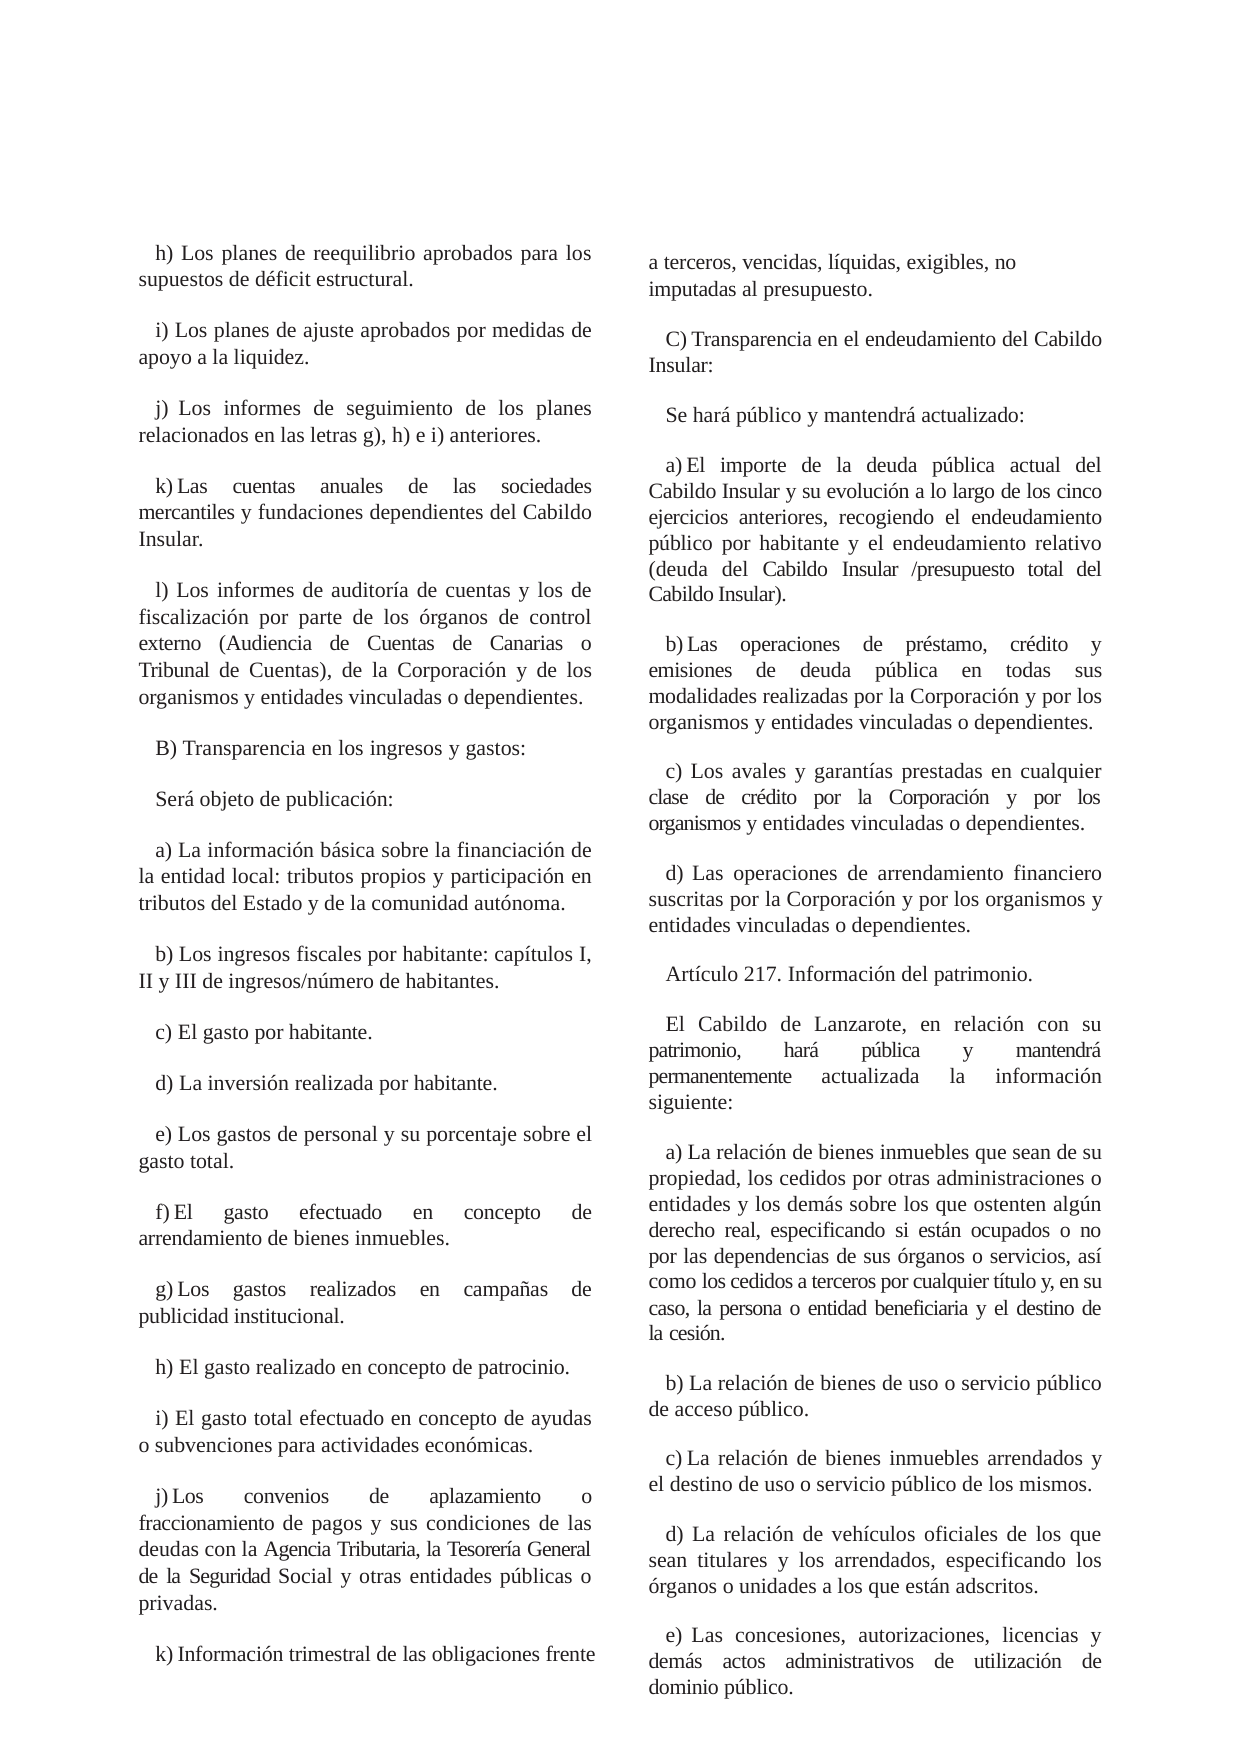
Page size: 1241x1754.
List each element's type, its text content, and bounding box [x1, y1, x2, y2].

list La relación de bienes inmuebles arrendados y el destino de uso o servicio público de los mismos. [648, 1445, 1102, 1496]
list Transparencia en el endeudamiento del Cabildo Insular: [648, 326, 1102, 377]
text Artículo 217. Información del patrimonio. [665, 961, 1113, 986]
list Los convenios de aplazamiento o fraccionamiento de pagos y sus condiciones de las deudas con la Agencia Tributaria, la Tesorería General de la Seguridad Social y otras entidades públicas o privadas. [138, 1483, 592, 1615]
list Los informes de seguimiento de los planes relacionados en las letras g), h) e i) anteriores. [138, 395, 592, 447]
list El gasto realizado en concepto de patrocinio. [155, 1354, 596, 1379]
list Las cuentas anuales de las sociedades mercantiles y fundaciones dependientes del Cabildo Insular. [138, 473, 592, 551]
list El gasto por habitante. [155, 1019, 596, 1044]
list Los avales y garantías prestadas en cualquier clase de crédito por la Corporación y por los organismos y entidades vinculadas o dependientes. [648, 758, 1102, 835]
list La relación de bienes inmuebles que sean de su propiedad, los cedidos por otras administraciones o entidades y los demás sobre los que ostenten algún derecho real, especificando si están ocupados o no por las dependencias de sus órganos o servicios, así como los cedidos a terceros por cualquier título y, en su caso, la persona o entidad beneficiaria y el destino de la cesión. [648, 1139, 1102, 1346]
list El gasto efectuado en concepto de arrendamiento de bienes inmuebles. [138, 1199, 592, 1251]
list Transparencia en los ingresos y gastos: Será objeto de publicación: [155, 735, 526, 811]
list El gasto total efectuado en concepto de ayudas o subvenciones para actividades económicas. [138, 1405, 592, 1457]
list Los informes de auditoría de cuentas y los de fiscalización por parte de los órganos de control externo (Audiencia de Cuentas de Canarias o Tribunal de Cuentas), de la Corporación y de los organismos y entidades vinculadas o dependientes. [138, 577, 592, 709]
list Los gastos de personal y su porcentaje sobre el gasto total. [138, 1121, 592, 1173]
list Los planes de reequilibrio aprobados para los supuestos de déficit estructural. [138, 240, 592, 292]
list La información básica sobre la financiación de la entidad local: tributos propios y participación en tributos del Estado y de la comunidad autónoma. [138, 837, 592, 915]
list Los gastos realizados en campañas de publicidad institucional. [138, 1276, 592, 1328]
text Se hará público y mantendrá actualizado: [665, 402, 1113, 427]
text El Cabildo de Lanzarote, en relación con su patrimonio, hará pública y mantendrá permanentemente actualizada la información siguiente: [648, 1011, 1102, 1114]
list Los ingresos fiscales por habitante: capítulos I, II y III de ingresos/número de habitantes. [138, 941, 592, 993]
list La relación de vehículos oficiales de los que sean titulares y los arrendados, especificando los órganos o unidades a los que están adscritos. [648, 1521, 1102, 1598]
text a terceros, vencidas, líquidas, exigibles, no imputadas al presupuesto. [648, 249, 1105, 301]
list Información trimestral de las obligaciones frente [155, 1641, 596, 1666]
list Las operaciones de arrendamiento financiero suscritas por la Corporación y por los organismos y entidades vinculadas o dependientes. [648, 860, 1102, 937]
list Los planes de ajuste aprobados por medidas de apoyo a la liquidez. [138, 317, 592, 369]
list Las operaciones de préstamo, crédito y emisiones de deuda pública en todas sus modalidades realizadas por la Corporación y por los organismos y entidades vinculadas o dependientes. [648, 631, 1102, 734]
list El importe de la deuda pública actual del Cabildo Insular y su evolución a lo largo de los cinco ejercicios anteriores, recogiendo el endeudamiento público por habitante y el endeudamiento relativo (deuda del Cabildo Insular /presupuesto total del Cabildo Insular). [648, 452, 1102, 607]
list La inversión realizada por habitante. [155, 1070, 596, 1095]
list La relación de bienes de uso o servicio público de acceso público. [648, 1369, 1102, 1421]
list Las concesiones, autorizaciones, licencias y demás actos administrativos de utilización de dominio público. [648, 1622, 1102, 1699]
